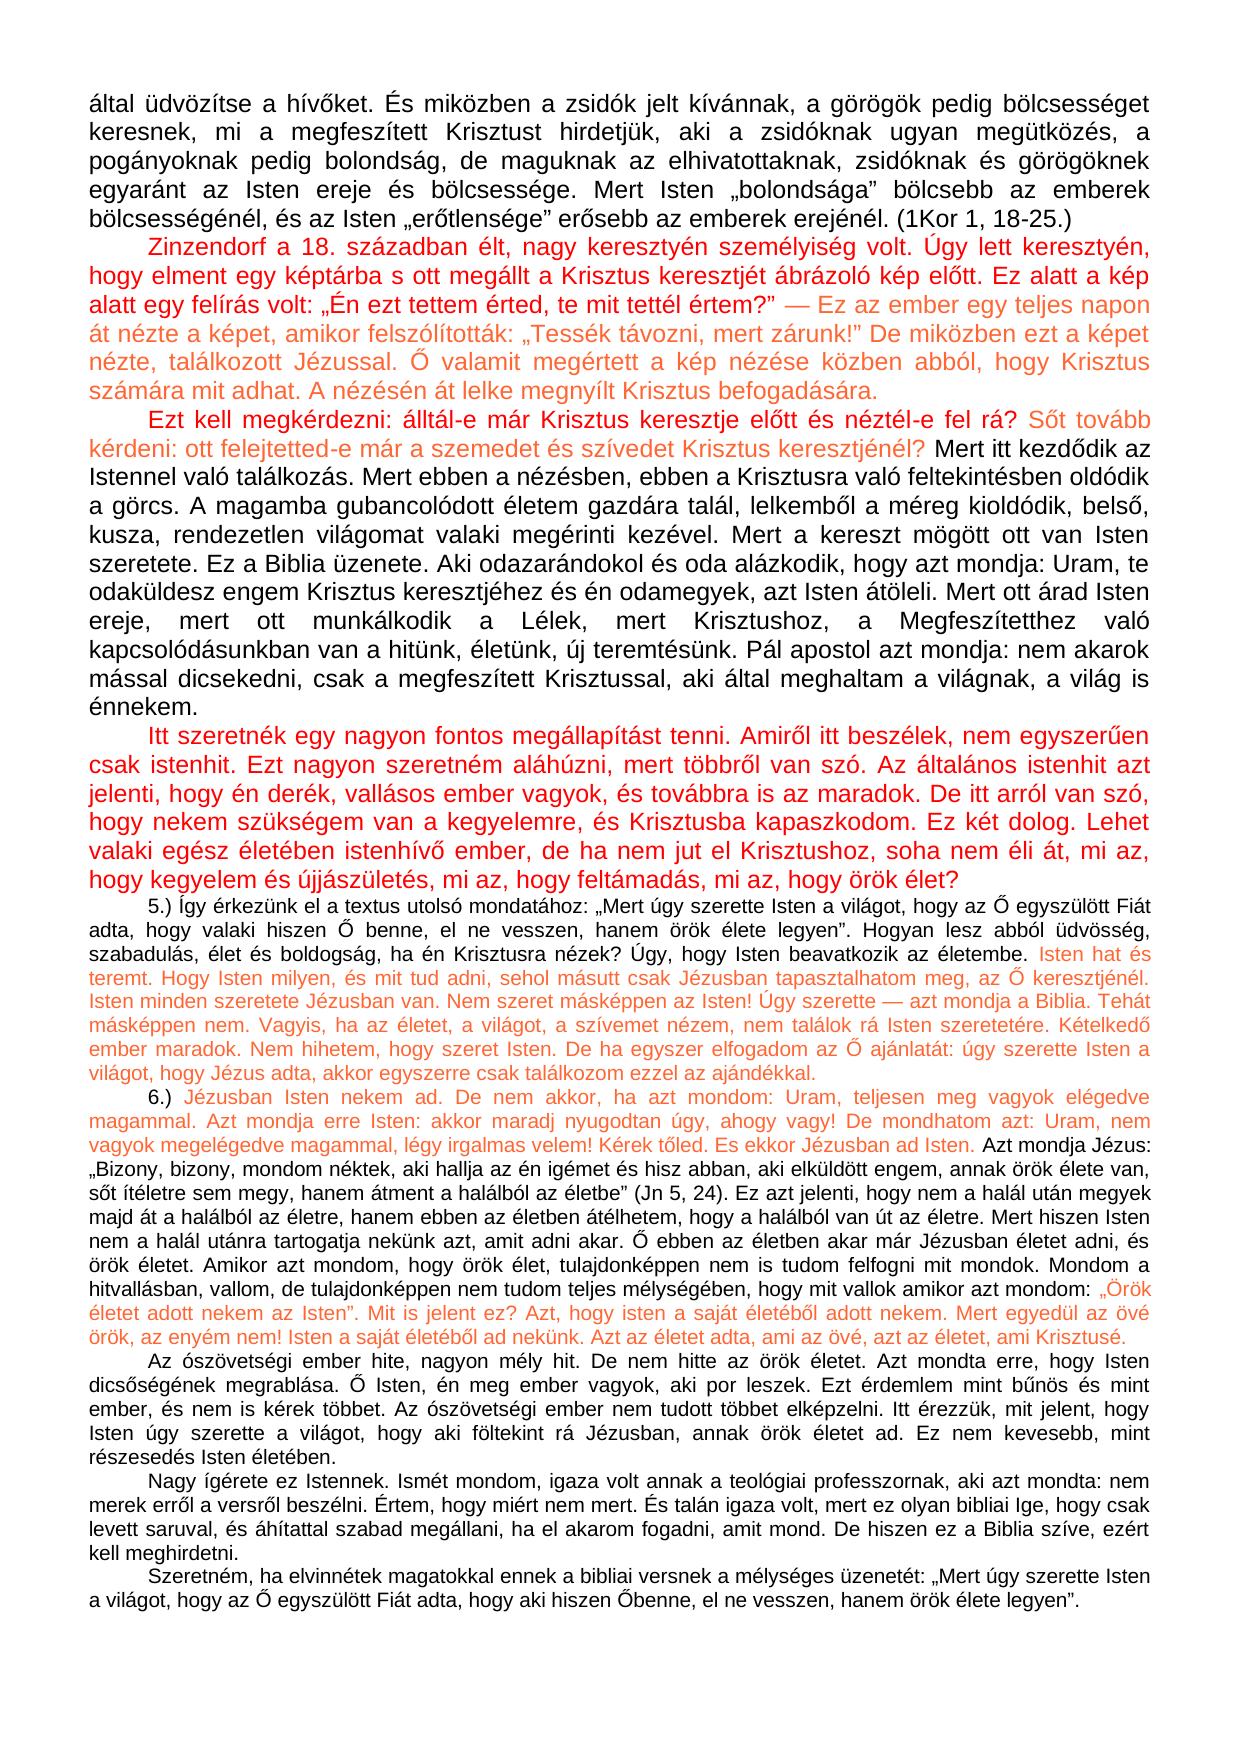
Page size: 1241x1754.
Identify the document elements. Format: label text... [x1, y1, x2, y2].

text Nagy ígérete ez Istennek. Ismét mondom, igaza volt annak a teológiai professzornak, aki azt mondta: nem merek erről a versről beszélni. Értem, hogy miért nem mert. És talán igaza volt, mert ez olyan bibliai Ige, hogy csak levett saruval, és áhítattal szabad megállani, ha el akarom fogadni, amit mond. De hiszen ez a Biblia szíve, ezért kell meghirdetni. [88, 1468, 1152, 1564]
text Szeretném, ha elvinnétek magatokkal ennek a bibliai versnek a mélységes üzenetét: „Mert úgy szerette Isten a világot, hogy az Ő egyszülött Fiát adta, hogy aki hiszen Őbenne, el ne vesszen, hanem örök élete legyen”. [88, 1564, 1152, 1612]
text Az ószövetségi ember hite, nagyon mély hit. De nem hitte az örök életet. Azt mondta erre, hogy Isten dicsőségének megrablása. Ő Isten, én meg ember vagyok, aki por leszek. Ezt érdemlem mint bűnös és mint ember, és nem is kérek többet. Az ószövetségi ember nem tudott többet elképzelni. Itt érezzük, mit jelent, hogy Isten úgy szerette a világot, hogy aki föltekint rá Jézusban, annak örök életet ad. Ez nem kevesebb, mint részesedés Isten életében. [88, 1349, 1152, 1468]
text 5.) Így érkezünk el a textus utolsó mondatához: „Mert úgy szerette Isten a világot, hogy az Ő egyszülött Fiát adta, hogy valaki hiszen Ő benne, el ne vesszen, hanem örök élete legyen”. Hogyan lesz abból üdvösség, szabadulás, élet és boldogság, ha én Krisztusra nézek? Úgy, hogy Isten beavatkozik az életembe. Isten hat és teremt. Hogy Isten milyen, és mit tud adni, sehol másutt csak Jézusban tapasztalhatom meg, az Ő keresztjénél. Isten minden szeretete Jézusban van. Nem szeret másképpen az Isten! Úgy szerette — azt mondja a Biblia. Tehát másképpen nem. Vagyis, ha az életet, a világot, a szívemet nézem, nem találok rá Isten szeretetére. Kételkedő ember maradok. Nem hihetem, hogy szeret Isten. De ha egyszer elfogadom az Ő ajánlatát: úgy szerette Isten a világot, hogy Jézus adta, akkor egyszerre csak találkozom ezzel az ajándékkal. [88, 893, 1152, 1085]
text Ezt kell megkérdezni: álltál‑e már Krisztus keresztje előtt és néztél‑e fel rá? Sőt tovább kérdeni: ott felejtetted‑e már a szemedet és szívedet Krisztus keresztjénél? Mert itt kezdődik az Istennel való találkozás. Mert ebben a nézésben, ebben a Krisztusra való feltekintésben oldódik a görcs. A magamba gubancolódott életem gazdára talál, lelkemből a méreg kioldódik, belső, kusza, rendezetlen világomat valaki megérinti kezével. Mert a kereszt mögött ott van Isten szeretete. Ez a Biblia üzenete. Aki odazarándokol és oda alázkodik, hogy azt mondja: Uram, te odaküldesz engem Krisztus keresztjéhez és én odamegyek, azt Isten átöleli. Mert ott árad Isten ereje, mert ott munkálkodik a Lélek, mert Krisztushoz, a Megfeszítetthez való kapcsolódásunkban van a hitünk, életünk, új teremtésünk. Pál apostol azt mondja: nem akarok mással dicsekedni, csak a megfeszített Krisztussal, aki által meghaltam a világnak, a világ is énnekem. [88, 405, 1152, 721]
text Itt szeretnék egy nagyon fontos megállapítást tenni. Amiről itt beszélek, nem egyszerűen csak istenhit. Ezt nagyon szeretném aláhúzni, mert többről van szó. Az általános istenhit azt jelenti, hogy én derék, vallásos ember vagyok, és továbbra is az maradok. De itt arról van szó, hogy nekem szükségem van a kegyelemre, és Krisztusba kapaszkodom. Ez két dolog. Lehet valaki egész életében istenhívő ember, de ha nem jut el Krisztushoz, soha nem éli át, mi az, hogy kegyelem és újjászületés, mi az, hogy feltámadás, mi az, hogy örök élet? [88, 721, 1152, 893]
text által üdvözítse a hívőket. És miközben a zsidók jelt kívánnak, a görögök pedig bölcsességet keresnek, mi a megfeszített Krisztust hirdetjük, aki a zsidóknak ugyan megütközés, a pogányoknak pedig bolondság, de maguknak az elhivatottaknak, zsidóknak és görögöknek egyaránt az Isten ereje és bölcsessége. Mert Isten „bolondsága” bölcsebb az emberek bölcsességénél, és az Isten „erőtlensége” erősebb az emberek erejénél. (1Kor 1, 18-25.) [88, 88, 1152, 232]
text 6.) Jézusban Isten nekem ad. De nem akkor, ha azt mondom: Uram, teljesen meg vagyok elégedve magammal. Azt mondja erre Isten: akkor maradj nyugodtan úgy, ahogy vagy! De mondhatom azt: Uram, nem vagyok megelégedve magammal, légy irgalmas velem! Kérek tőled. Es ekkor Jézusban ad Isten. Azt mondja Jézus: „Bizony, bizony, mondom néktek, aki hallja az én igémet és hisz abban, aki elküldött engem, annak örök élete van, sőt ítéletre sem megy, hanem átment a halálból az életbe” (Jn 5, 24). Ez azt jelenti, hogy nem a halál után megyek majd át a halálból az életre, hanem ebben az életben átélhetem, hogy a halálból van út az életre. Mert hiszen Isten nem a halál utánra tartogatja nekünk azt, amit adni akar. Ő ebben az életben akar már Jézusban életet adni, és örök életet. Amikor azt mondom, hogy örök élet, tulajdonképpen nem is tudom felfogni mit mondok. Mondom a hitvallásban, vallom, de tulajdonképpen nem tudom teljes mélységében, hogy mit vallok amikor azt mondom: „Örök életet adott nekem az Isten”. Mit is jelent ez? Azt, hogy isten a saját életéből adott nekem. Mert egyedül az övé örök, az enyém nem! Isten a saját életéből ad nekünk. Azt az életet adta, ami az övé, azt az életet, ami Krisztusé. [88, 1085, 1152, 1349]
text Zinzendorf a 18. században élt, nagy keresztyén személyiség volt. Úgy lett keresztyén, hogy elment egy képtárba s ott megállt a Krisztus keresztjét ábrázoló kép előtt. Ez alatt a kép alatt egy felírás volt: „Én ezt tettem érted, te mit tettél értem?” — Ez az ember egy teljes napon át nézte a képet, amikor felszólították: „Tessék távozni, mert zárunk!” De miközben ezt a képet nézte, találkozott Jézussal. Ő valamit megértett a kép nézése közben abból, hogy Krisztus számára mit adhat. A nézésén át lelke megnyílt Krisztus befogadására. [88, 232, 1152, 405]
